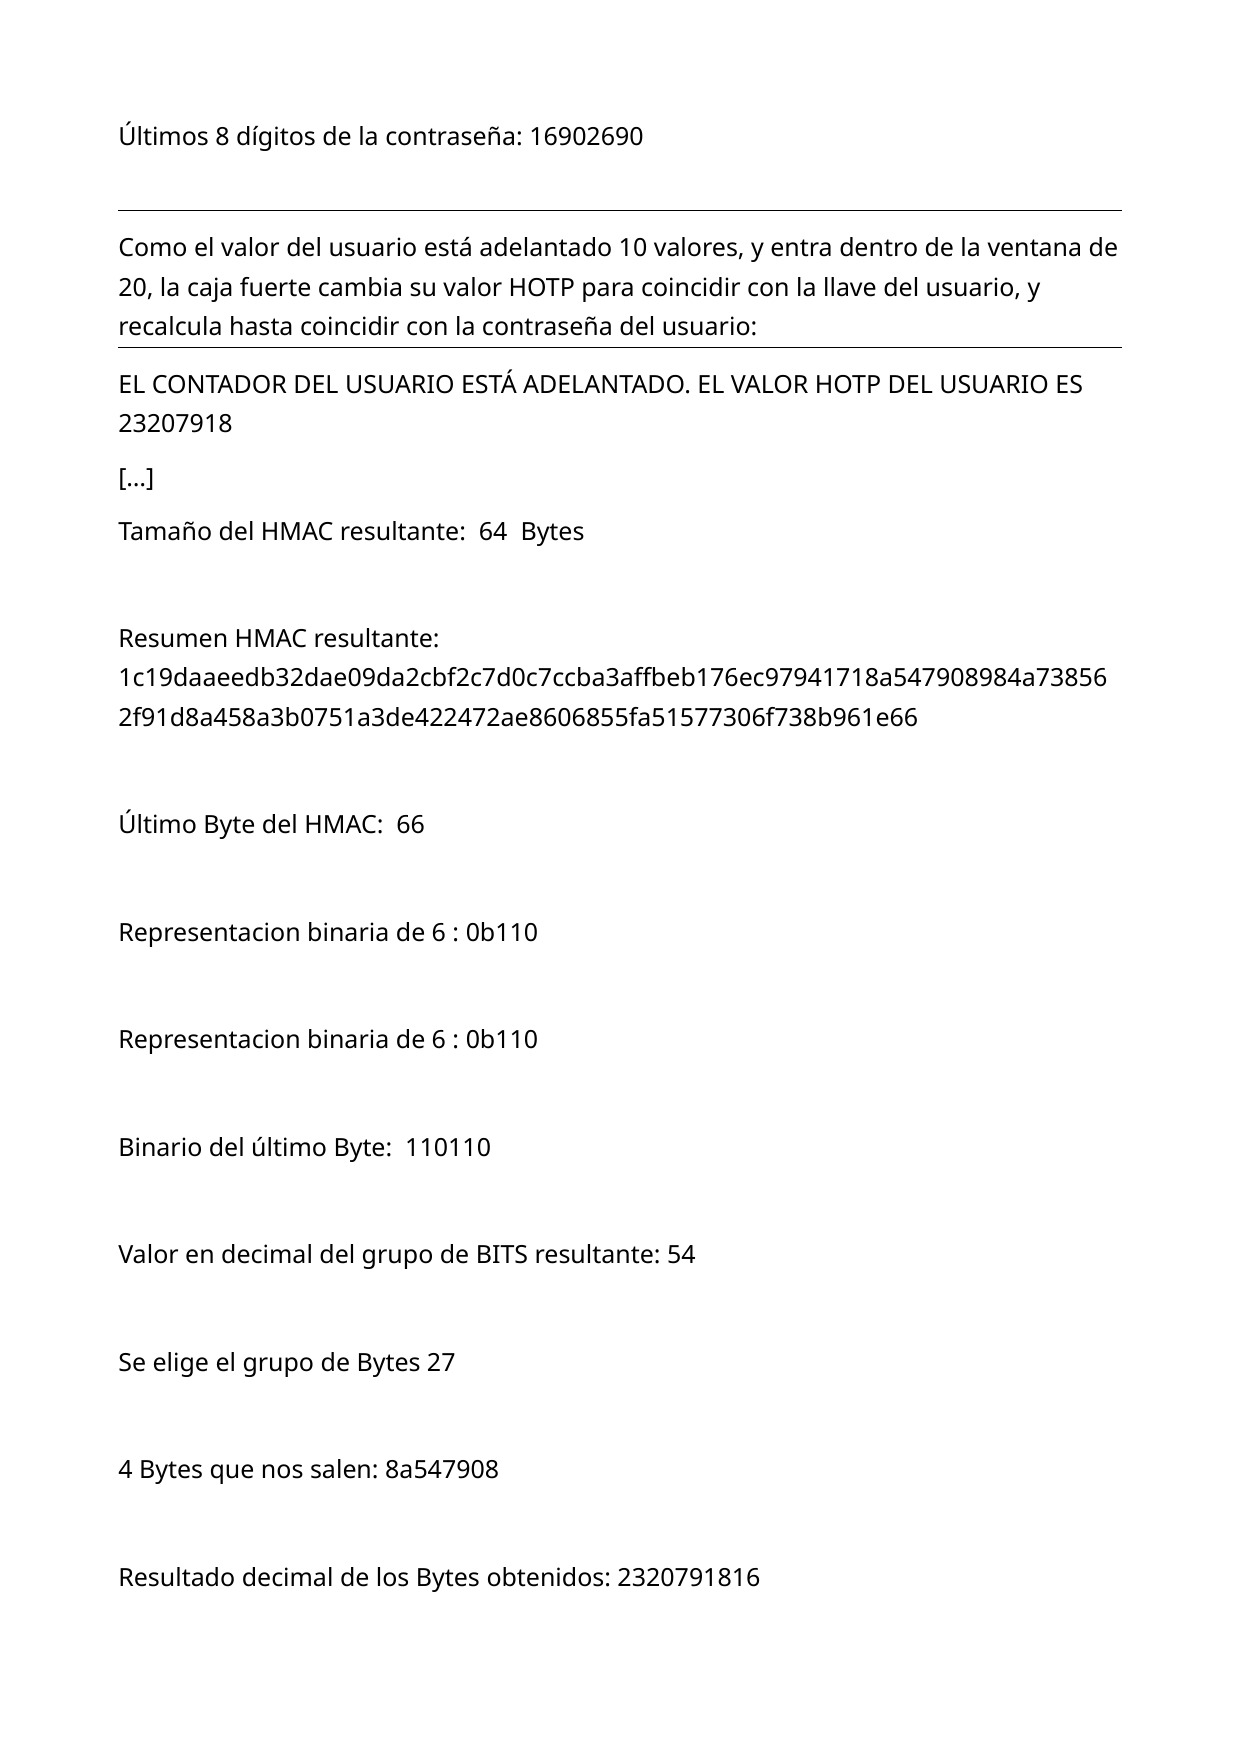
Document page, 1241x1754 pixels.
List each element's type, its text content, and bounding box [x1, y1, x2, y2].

text Representacion binaria de 6 : 0b110 [118, 1022, 1122, 1056]
text Se elige el grupo de Bytes 27 [118, 1344, 1122, 1378]
text […] [118, 459, 1122, 494]
text Representacion binaria de 6 : 0b110 [118, 914, 1122, 948]
text Valor en decimal del grupo de BITS resultante: 54 [118, 1237, 1122, 1271]
text EL CONTADOR DEL USUARIO ESTÁ ADELANTADO. EL VALOR HOTP DEL USUARIO ES 23207918 [118, 367, 1122, 440]
text Binario del último Byte: 110110 [118, 1129, 1122, 1163]
text Resultado decimal de los Bytes obtenidos: 2320791816 [118, 1559, 1122, 1593]
text Resumen HMAC resultante: 1c19daaeedb32dae09da2cbf2c7d0c7ccba3affbeb176ec97941718a547908984a738562f91d8a458a3b0751a3de422472ae8606855fa51577306f738b961e66 [118, 621, 1122, 733]
text Como el valor del usuario está adelantado 10 valores, y entra dentro de la ventana de 20, la caja fuerte cambia su valor HOTP para coincidir con la llave del usuario, y recalcula hasta coincidir con la contraseña del usuario: [118, 230, 1122, 347]
text Últimos 8 dígitos de la contraseña: 16902690 [118, 118, 1122, 152]
text Último Byte del HMAC: 66 [118, 807, 1122, 841]
text 4 Bytes que nos salen: 8a547908 [118, 1452, 1122, 1486]
text Tamaño del HMAC resultante: 64 Bytes [118, 513, 1122, 547]
